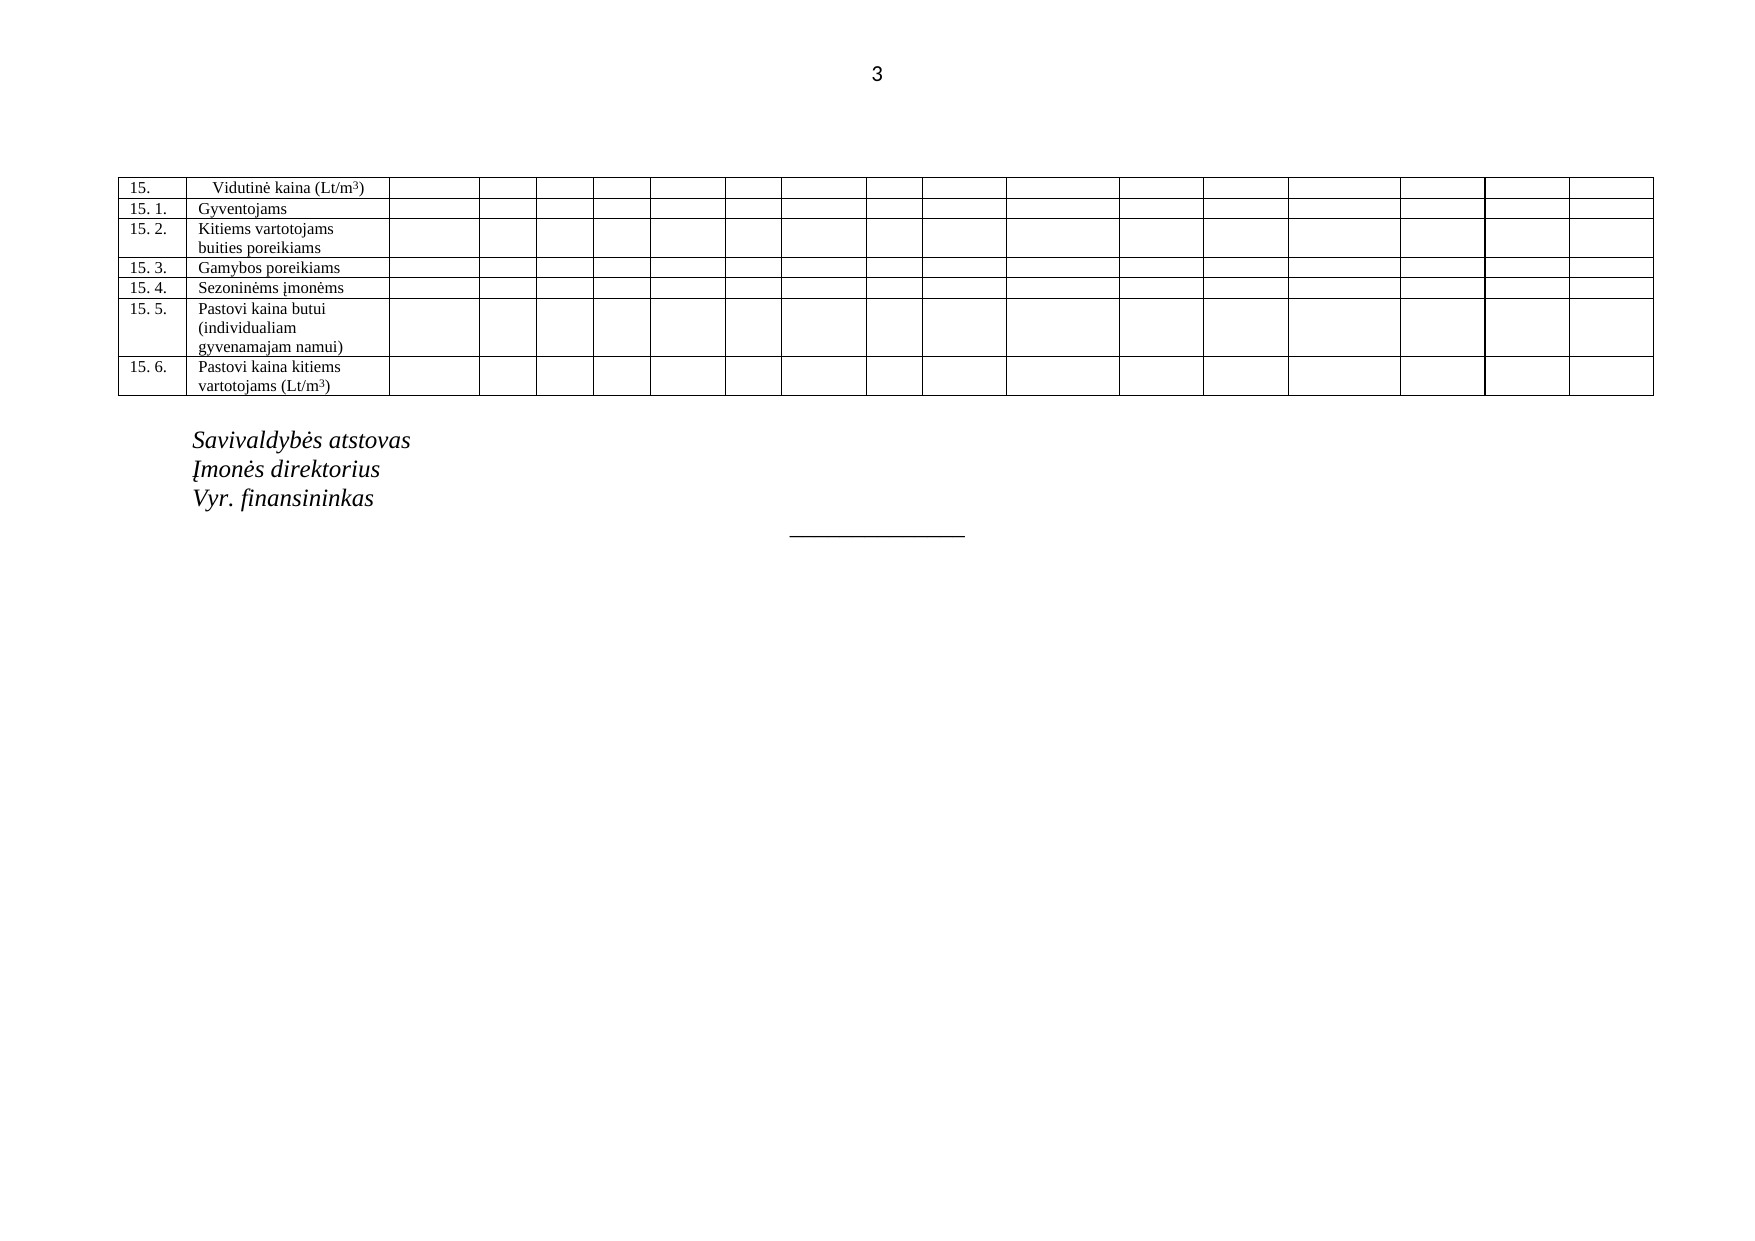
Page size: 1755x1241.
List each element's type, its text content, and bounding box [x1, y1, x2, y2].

table_cell [1570, 258, 1653, 277]
table_cell [782, 258, 866, 277]
table_cell [1401, 357, 1484, 395]
table_cell [782, 299, 866, 356]
table_cell [594, 278, 650, 297]
table_cell [923, 299, 1006, 356]
table_cell [726, 178, 781, 197]
table_cell [1204, 199, 1288, 218]
table_cell [390, 219, 479, 257]
table_cell [1204, 178, 1288, 197]
table_cell [1289, 199, 1400, 218]
table_cell [1007, 299, 1119, 356]
table_cell [651, 357, 725, 395]
table_cell [594, 219, 650, 257]
table_cell [537, 258, 593, 277]
table_cell [1204, 278, 1288, 297]
table_cell [594, 357, 650, 395]
table_cell [537, 357, 593, 395]
table_cell [480, 258, 536, 277]
table_cell [1007, 258, 1119, 277]
table_cell [1120, 219, 1203, 257]
table_cell [923, 258, 1006, 277]
table_cell [390, 199, 479, 218]
table_cell [923, 178, 1006, 197]
table_cell [1120, 278, 1203, 297]
table_cell [726, 219, 781, 257]
table_cell Pastovi kaina kitiems vartotojams (Lt/m3) [187, 357, 389, 395]
table_cell [1401, 219, 1484, 257]
table_cell [1486, 199, 1569, 218]
table_cell [1486, 357, 1569, 395]
table_cell [537, 278, 593, 297]
table_cell [1570, 278, 1653, 297]
table_cell [537, 178, 593, 197]
table_cell [537, 299, 593, 356]
table_cell [480, 178, 536, 197]
table_cell [782, 278, 866, 297]
table_cell [1120, 178, 1203, 197]
table_cell [1120, 357, 1203, 395]
table_cell [537, 199, 593, 218]
text ______________ [118, 511, 1636, 540]
table_cell [390, 178, 479, 197]
table_cell [726, 278, 781, 297]
table_cell [651, 219, 725, 257]
table_cell [594, 199, 650, 218]
table_cell [594, 258, 650, 277]
table_cell 15. 2. [119, 219, 186, 257]
table_cell [1401, 278, 1484, 297]
table_cell [923, 219, 1006, 257]
table_cell [867, 219, 922, 257]
table_cell [537, 219, 593, 257]
table_cell [1486, 219, 1569, 257]
table_cell [1401, 178, 1484, 197]
table_cell [1289, 299, 1400, 356]
table_cell [390, 299, 479, 356]
table_cell [867, 178, 922, 197]
table_cell 15. 1. [119, 199, 186, 218]
table_cell [867, 357, 922, 395]
table_cell [390, 278, 479, 297]
table_cell [1401, 199, 1484, 218]
table_cell [923, 199, 1006, 218]
table_cell [923, 278, 1006, 297]
table_cell [1120, 299, 1203, 356]
table_cell [1007, 199, 1119, 218]
text Vyr. finansininkas [118, 483, 1636, 511]
table_cell [867, 258, 922, 277]
table_cell Gamybos poreikiams [187, 258, 389, 277]
table_cell [390, 357, 479, 395]
table_cell [726, 258, 781, 277]
table_cell [1486, 299, 1569, 356]
table_cell Kitiems vartotojams buities poreikiams [187, 219, 389, 257]
table_cell [1570, 199, 1653, 218]
table_cell [1570, 357, 1653, 395]
text Savivaldybės atstovas [118, 425, 1636, 454]
table_cell [1007, 219, 1119, 257]
table_cell [651, 299, 725, 356]
table_cell [1007, 278, 1119, 297]
table_cell [1204, 357, 1288, 395]
table_cell [726, 199, 781, 218]
table_cell [594, 299, 650, 356]
table_cell [867, 299, 922, 356]
table_cell [782, 219, 866, 257]
table_cell [480, 357, 536, 395]
table_cell [1289, 278, 1400, 297]
table_cell [1120, 199, 1203, 218]
table_cell [390, 258, 479, 277]
table_cell [1289, 258, 1400, 277]
table_cell Gyventojams [187, 199, 389, 218]
table_cell 15. 6. [119, 357, 186, 395]
table_cell [1204, 299, 1288, 356]
table_cell [867, 199, 922, 218]
table_cell [1570, 178, 1653, 197]
table_cell [867, 278, 922, 297]
table_cell Sezoninėms įmonėms [187, 278, 389, 297]
table_cell [1289, 219, 1400, 257]
table_cell [1486, 258, 1569, 277]
table_cell [1289, 357, 1400, 395]
table_cell 15. 5. [119, 299, 186, 356]
table_cell [1570, 219, 1653, 257]
table_cell [480, 199, 536, 218]
table_cell [480, 219, 536, 257]
table_cell [651, 278, 725, 297]
table_cell [1486, 178, 1569, 197]
table_cell [1120, 258, 1203, 277]
table_cell [782, 199, 866, 218]
table_cell [923, 357, 1006, 395]
table_cell [594, 178, 650, 197]
table_cell [1204, 219, 1288, 257]
table_cell [782, 357, 866, 395]
table_cell Vidutinė kaina (Lt/m3) [187, 178, 389, 197]
table_cell [782, 178, 866, 197]
table_cell [1007, 357, 1119, 395]
table_cell 15. 3. [119, 258, 186, 277]
table_cell [480, 299, 536, 356]
table_cell [726, 357, 781, 395]
table_cell [1401, 299, 1484, 356]
table_cell Pastovi kaina butui (individualiam gyvenamajam namui) [187, 299, 389, 356]
table_cell [1401, 258, 1484, 277]
table_cell [1204, 258, 1288, 277]
table_cell 15. [119, 178, 186, 197]
table_cell [1007, 178, 1119, 197]
text Įmonės direktorius [118, 454, 1636, 483]
table_cell [1486, 278, 1569, 297]
table_cell [726, 299, 781, 356]
table_cell [651, 178, 725, 197]
table_cell [480, 278, 536, 297]
table_cell [1570, 299, 1653, 356]
table_cell [1289, 178, 1400, 197]
table_cell [651, 199, 725, 218]
table_cell 15. 4. [119, 278, 186, 297]
table_cell [651, 258, 725, 277]
